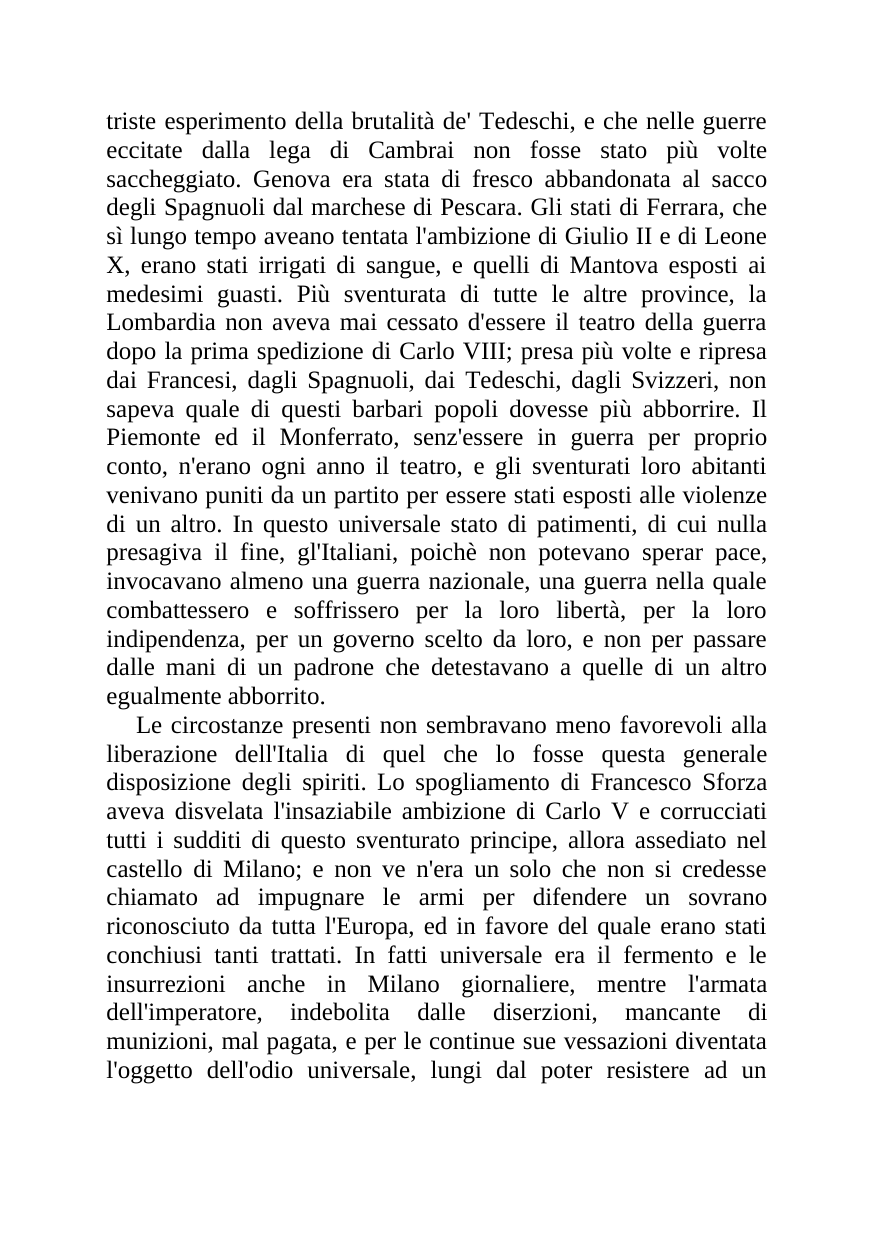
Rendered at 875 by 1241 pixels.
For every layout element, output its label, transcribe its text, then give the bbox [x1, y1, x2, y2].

text triste esperimento della brutalità de' Tedeschi, e che nelle guerre eccitate dalla lega di Cambrai non fosse stato più volte saccheggiato. Genova era stata di fresco abbandonata al sacco degli Spagnuoli dal marchese di Pescara. Gli stati di Ferrara, che sì lungo tempo aveano tentata l'ambizione di Giulio II e di Leone X, erano stati irrigati di sangue, e quelli di Mantova esposti ai medesimi guasti. Più sventurata di tutte le altre province, la Lombardia non aveva mai cessato d'essere il teatro della guerra dopo la prima spedizione di Carlo VIII; presa più volte e ripresa dai Francesi, dagli Spagnuoli, dai Tedeschi, dagli Svizzeri, non sapeva quale di questi barbari popoli dovesse più abborrire. Il Piemonte ed il Monferrato, senz'essere in guerra per proprio conto, n'erano ogni anno il teatro, e gli sventurati loro abitanti venivano puniti da un partito per essere stati esposti alle violenze di un altro. In questo universale stato di patimenti, di cui nulla presagiva il fine, gl'Italiani, poichè non potevano sperar pace, invocavano almeno una guerra nazionale, una guerra nella quale combattessero e soffrissero per la loro libertà, per la loro indipendenza, per un governo scelto da loro, e non per passare dalle mani di un padrone che detestavano a quelle di un altro egualmente abborrito. [106, 106, 768, 710]
text Le circostanze presenti non sembravano meno favorevoli alla liberazione dell'Italia di quel che lo fosse questa generale disposizione degli spiriti. Lo spogliamento di Francesco Sforza aveva disvelata l'insaziabile ambizione di Carlo V e corrucciati tutti i sudditi di questo sventurato principe, allora assediato nel castello di Milano; e non ve n'era un solo che non si credesse chiamato ad impugnare le armi per difendere un sovrano riconosciuto da tutta l'Europa, ed in favore del quale erano stati conchiusi tanti trattati. In fatti universale era il fermento e le insurrezioni anche in Milano giornaliere, mentre l'armata dell'imperatore, indebolita dalle diserzioni, mancante di munizioni, mal pagata, e per le continue sue vessazioni diventata l'oggetto dell'odio universale, lungi dal poter resistere ad un [106, 710, 768, 1084]
